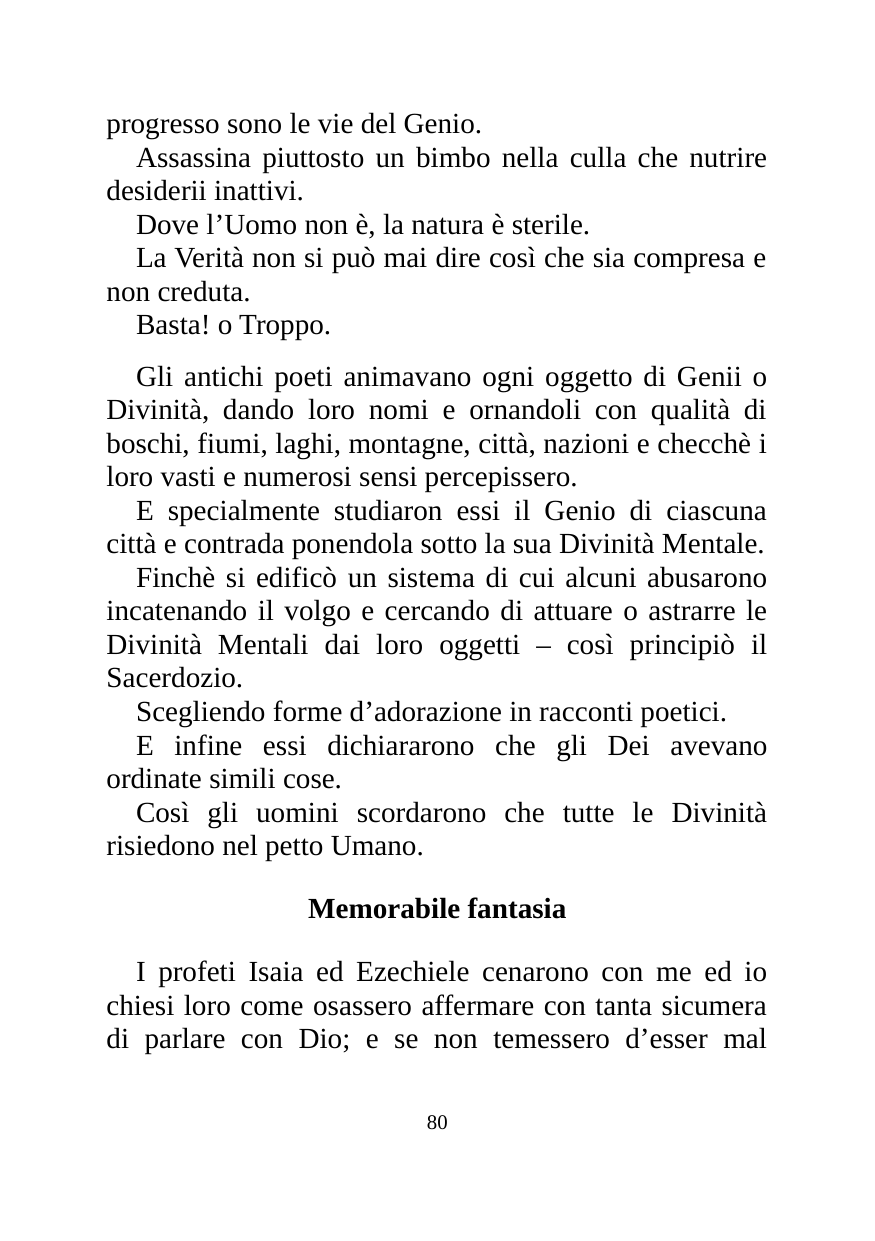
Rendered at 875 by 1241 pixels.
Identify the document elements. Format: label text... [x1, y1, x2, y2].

text progresso sono le vie del Genio. [106, 106, 768, 140]
text Assassina piuttosto un bimbo nella culla che nutrire desiderii inattivi. [106, 140, 768, 207]
text Dove l’Uomo non è, la natura è sterile. [106, 207, 768, 240]
text E infine essi dichiararono che gli Dei avevano ordinate simili cose. [106, 728, 768, 795]
text Basta! o Troppo. [106, 307, 768, 341]
text Scegliendo forme d’adorazione in racconti poetici. [106, 694, 768, 728]
subtitle Memorabile fantasia [106, 891, 768, 925]
text E specialmente studiaron essi il Genio di ciascuna città e contrada ponendola sotto la sua Divinità Mentale. [106, 493, 768, 560]
text Così gli uomini scordarono che tutte le Divinità risiedono nel petto Umano. [106, 795, 768, 862]
text La Verità non si può mai dire così che sia compresa e non creduta. [106, 240, 768, 307]
text Finchè si edificò un sistema di cui alcuni abusarono incatenando il volgo e cercando di attuare o astrarre le Divinità Mentali dai loro oggetti – così principiò il Sacerdozio. [106, 560, 768, 694]
text I profeti Isaia ed Ezechiele cenarono con me ed io chiesi loro come osassero affermare con tanta sicumera di parlare con Dio; e se non temessero d’esser mal [106, 954, 768, 1055]
text Gli antichi poeti animavano ogni oggetto di Genii o Divinità, dando loro nomi e ornandoli con qualità di boschi, fiumi, laghi, montagne, città, nazioni e checchè i loro vasti e numerosi sensi percepissero. [106, 359, 768, 493]
